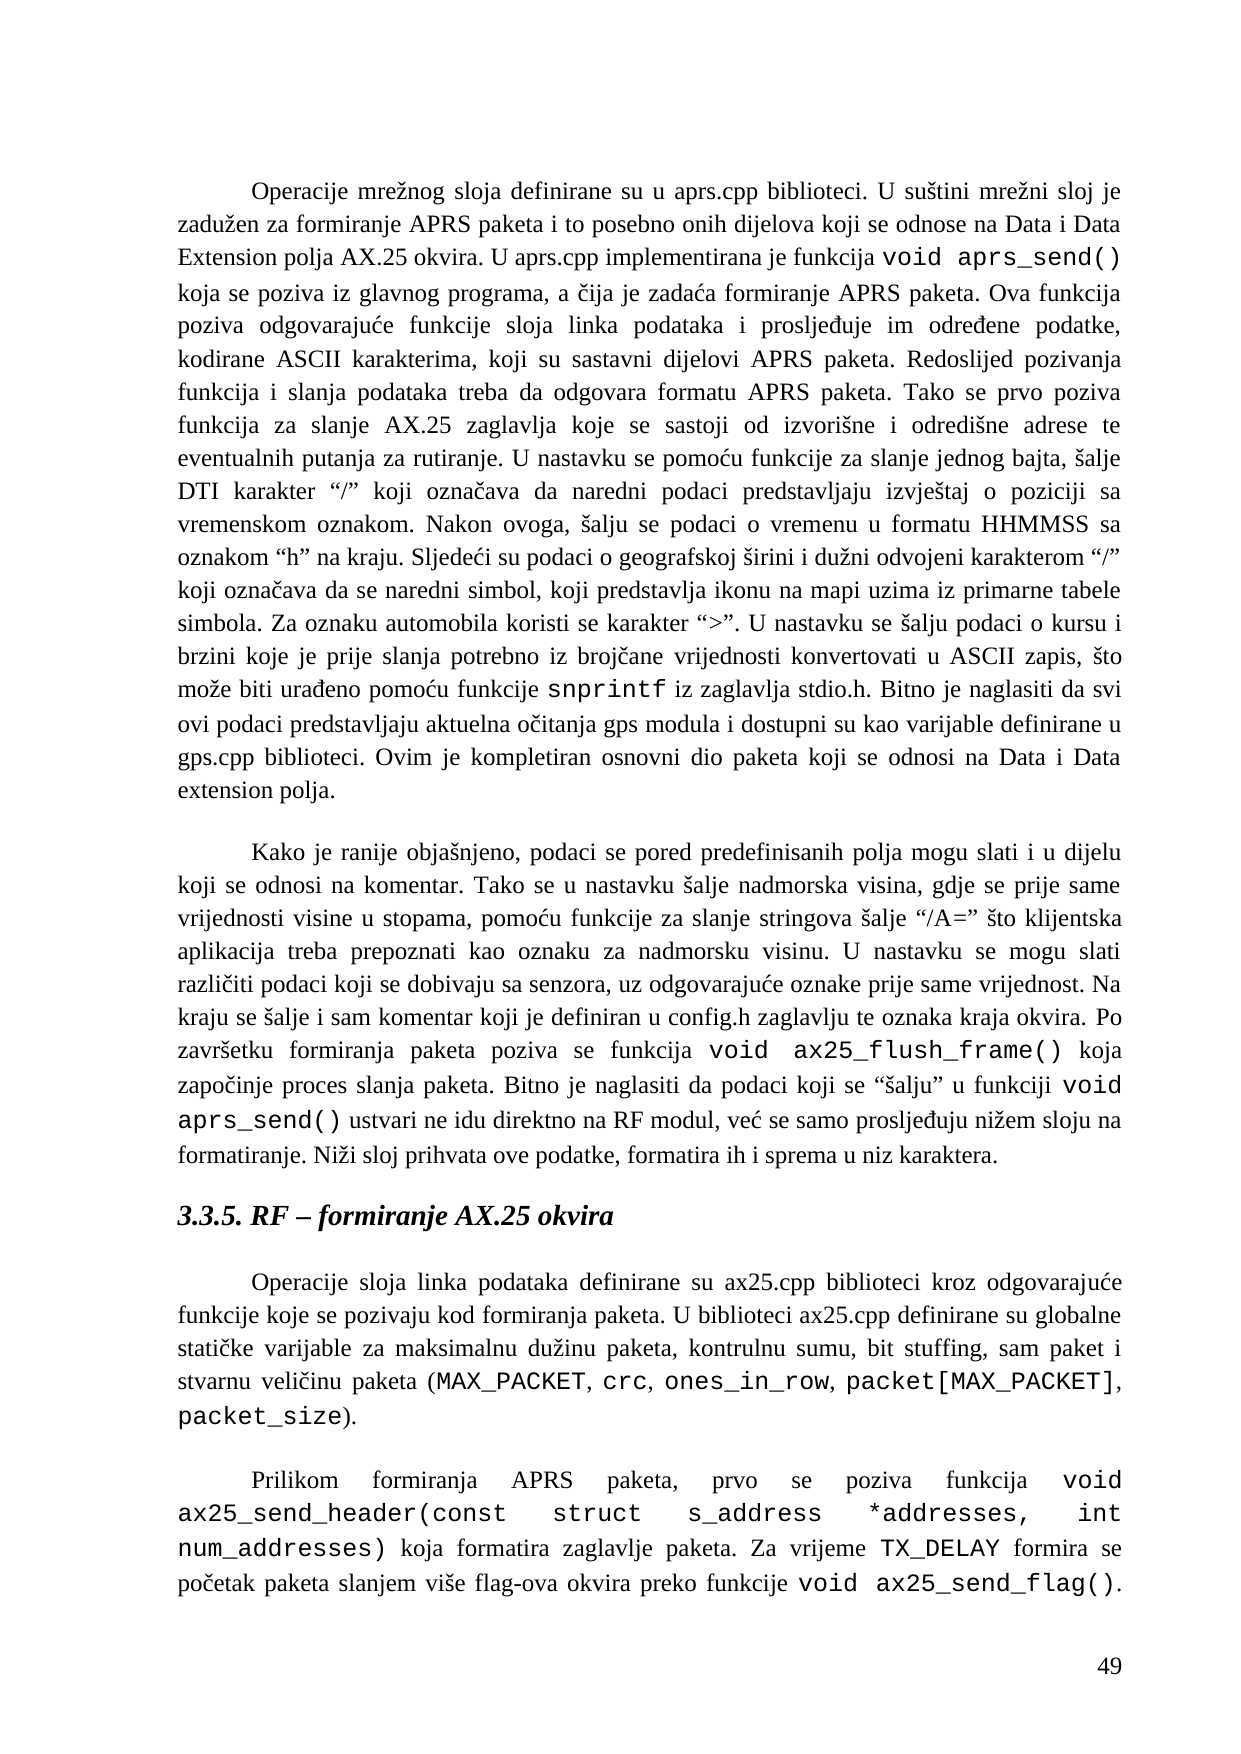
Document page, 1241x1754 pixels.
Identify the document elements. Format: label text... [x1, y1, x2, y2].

subtitle 3.3.5. RF – formiranje AX.25 okvira [177, 1198, 1122, 1232]
text Operacije sloja linka podataka definirane su ax25.cpp biblioteci kroz odgovarajuće funkcije koje se pozivaju kod formiranja paketa. U biblioteci ax25.cpp definirane su globalne statičke varijable za maksimalnu dužinu paketa, kontrulnu sumu, bit stuffing, sam paket i stvarnu veličinu paketa (MAX_PACKET, crc, ones_in_row, packet[MAX_PACKET], packet_size). [177, 1267, 1122, 1432]
text Kako je ranije objašnjeno, podaci se pored predefinisanih polja mogu slati i u dijelu koji se odnosi na komentar. Tako se u nastavku šalje nadmorska visina, gdje se prije same vrijednosti visine u stopama, pomoću funkcije za slanje stringova šalje “/A=” što klijentska aplikacija treba prepoznati kao oznaku za nadmorsku visinu. U nastavku se mogu slati različiti podaci koji se dobivaju sa senzora, uz odgovarajuće oznake prije same vrijednost. Na kraju se šalje i sam komentar koji je definiran u config.h zaglavlju te oznaka kraja okvira. Po završetku formiranja paketa poziva se funkcija void ax25_flush_frame() koja započinje proces slanja paketa. Bitno je naglasiti da podaci koji se “šalju” u funkciji void aprs_send() ustvari ne idu direktno na RF modul, već se samo prosljeđuju nižem sloju na formatiranje. Niži sloj prihvata ove podatke, formatira ih i sprema u niz karaktera. [177, 837, 1122, 1169]
text Prilikom formiranja APRS paketa, prvo se poziva funkcija void ax25_send_header(const struct s_address *addresses, int num_addresses) koja formatira zaglavlje paketa. Za vrijeme TX_DELAY formira se početak paketa slanjem više flag-ova okvira preko funkcije void ax25_send_flag(). [177, 1465, 1122, 1599]
text Operacije mrežnog sloja definirane su u aprs.cpp biblioteci. U suštini mrežni sloj je zadužen za formiranje APRS paketa i to posebno onih dijelova koji se odnose na Data i Data Extension polja AX.25 okvira. U aprs.cpp implementirana je funkcija void aprs_send() koja se poziva iz glavnog programa, a čija je zadaća formiranje APRS paketa. Ova funkcija poziva odgovarajuće funkcije sloja linka podataka i prosljeđuje im određene podatke, kodirane ASCII karakterima, koji su sastavni dijelovi APRS paketa. Redoslijed pozivanja funkcija i slanja podataka treba da odgovara formatu APRS paketa. Tako se prvo poziva funkcija za slanje AX.25 zaglavlja koje se sastoji od izvorišne i odredišne adrese te eventualnih putanja za rutiranje. U nastavku se pomoću funkcije za slanje jednog bajta, šalje DTI karakter “/” koji označava da naredni podaci predstavljaju izvještaj o poziciji sa vremenskom oznakom. Nakon ovoga, šalju se podaci o vremenu u formatu HHMMSS sa oznakom “h” na kraju. Sljedeći su podaci o geografskoj širini i dužni odvojeni karakterom “/” koji označava da se naredni simbol, koji predstavlja ikonu na mapi uzima iz primarne tabele simbola. Za oznaku automobila koristi se karakter “>”. U nastavku se šalju podaci o kursu i brzini koje je prije slanja potrebno iz brojčane vrijednosti konvertovati u ASCII zapis, što može biti urađeno pomoću funkcije snprintf iz zaglavlja stdio.h. Bitno je naglasiti da svi ovi podaci predstavljaju aktuelna očitanja gps modula i dostupni su kao varijable definirane u gps.cpp biblioteci. Ovim je kompletiran osnovni dio paketa koji se odnosi na Data i Data extension polja. [177, 176, 1122, 804]
